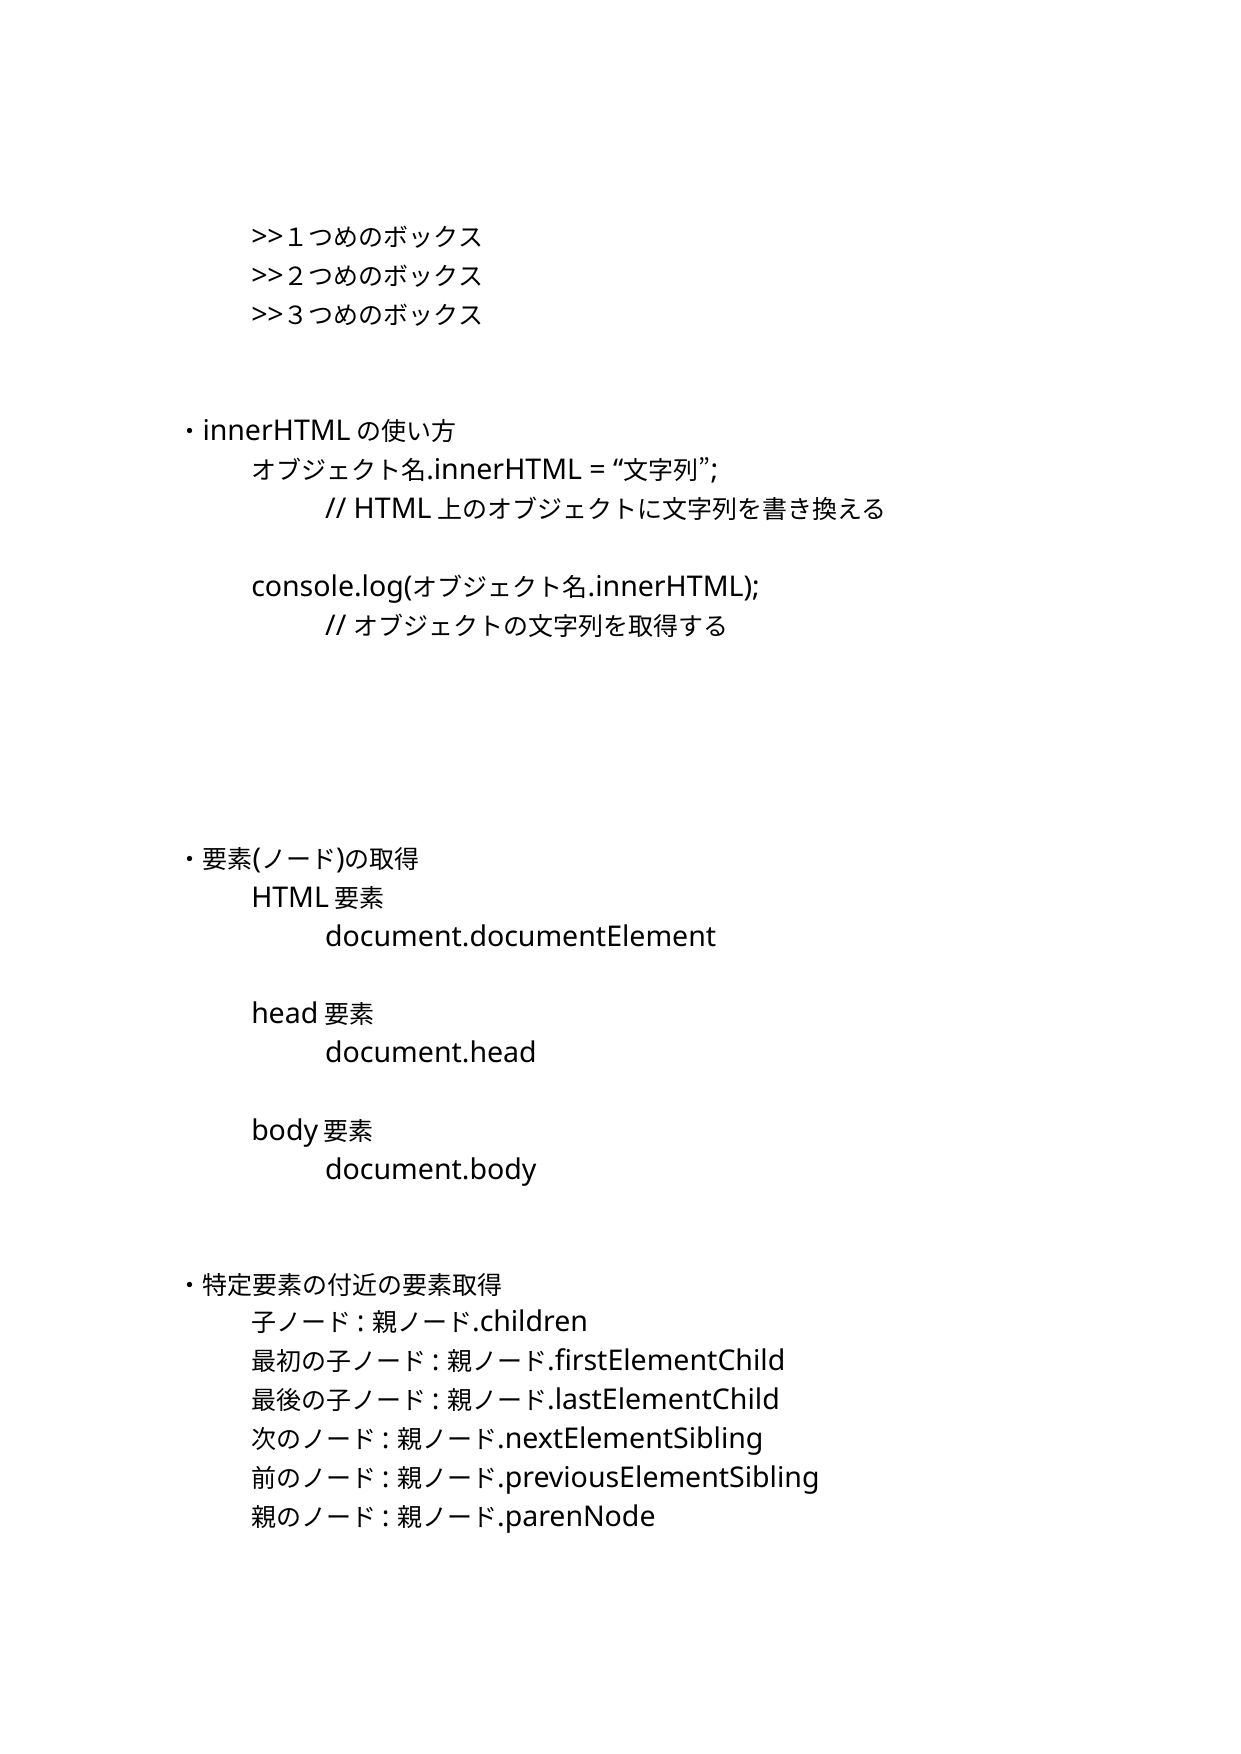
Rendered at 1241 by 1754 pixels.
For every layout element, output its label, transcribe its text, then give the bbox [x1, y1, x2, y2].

text 子ノード : 親ノード.children [177, 1301, 1063, 1340]
text document.body [177, 1148, 1063, 1187]
text 最初の子ノード : 親ノード.firstElementChild [177, 1340, 1063, 1379]
text document.head [177, 1032, 1063, 1071]
text 親のノード : 親ノード.parenNode [177, 1496, 1063, 1534]
text ・特定要素の付近の要素取得 [177, 1265, 1063, 1301]
text オブジェクト名.innerHTML = “文字列”; [177, 449, 1063, 488]
text // HTML上のオブジェクトに文字列を書き換える [177, 488, 1063, 527]
text ・要素(ノード)の取得 [177, 838, 1063, 877]
text >>３つめのボックス [177, 294, 1063, 333]
text HTML要素 [177, 877, 1063, 915]
text ・innerHTMLの使い方 [177, 410, 1063, 449]
text 最後の子ノード : 親ノード.lastElementChild [177, 1379, 1063, 1418]
text 次のノード : 親ノード.nextElementSibling [177, 1418, 1063, 1457]
text body要素 [177, 1110, 1063, 1148]
text // オブジェクトの文字列を取得する [177, 604, 1063, 643]
text document.documentElement [177, 915, 1063, 954]
text console.log(オブジェクト名.innerHTML); [177, 566, 1063, 604]
text head要素 [177, 993, 1063, 1032]
text >>２つめのボックス [177, 255, 1063, 294]
text >>１つめのボックス [177, 216, 1063, 255]
text 前のノード : 親ノード.previousElementSibling [177, 1457, 1063, 1496]
